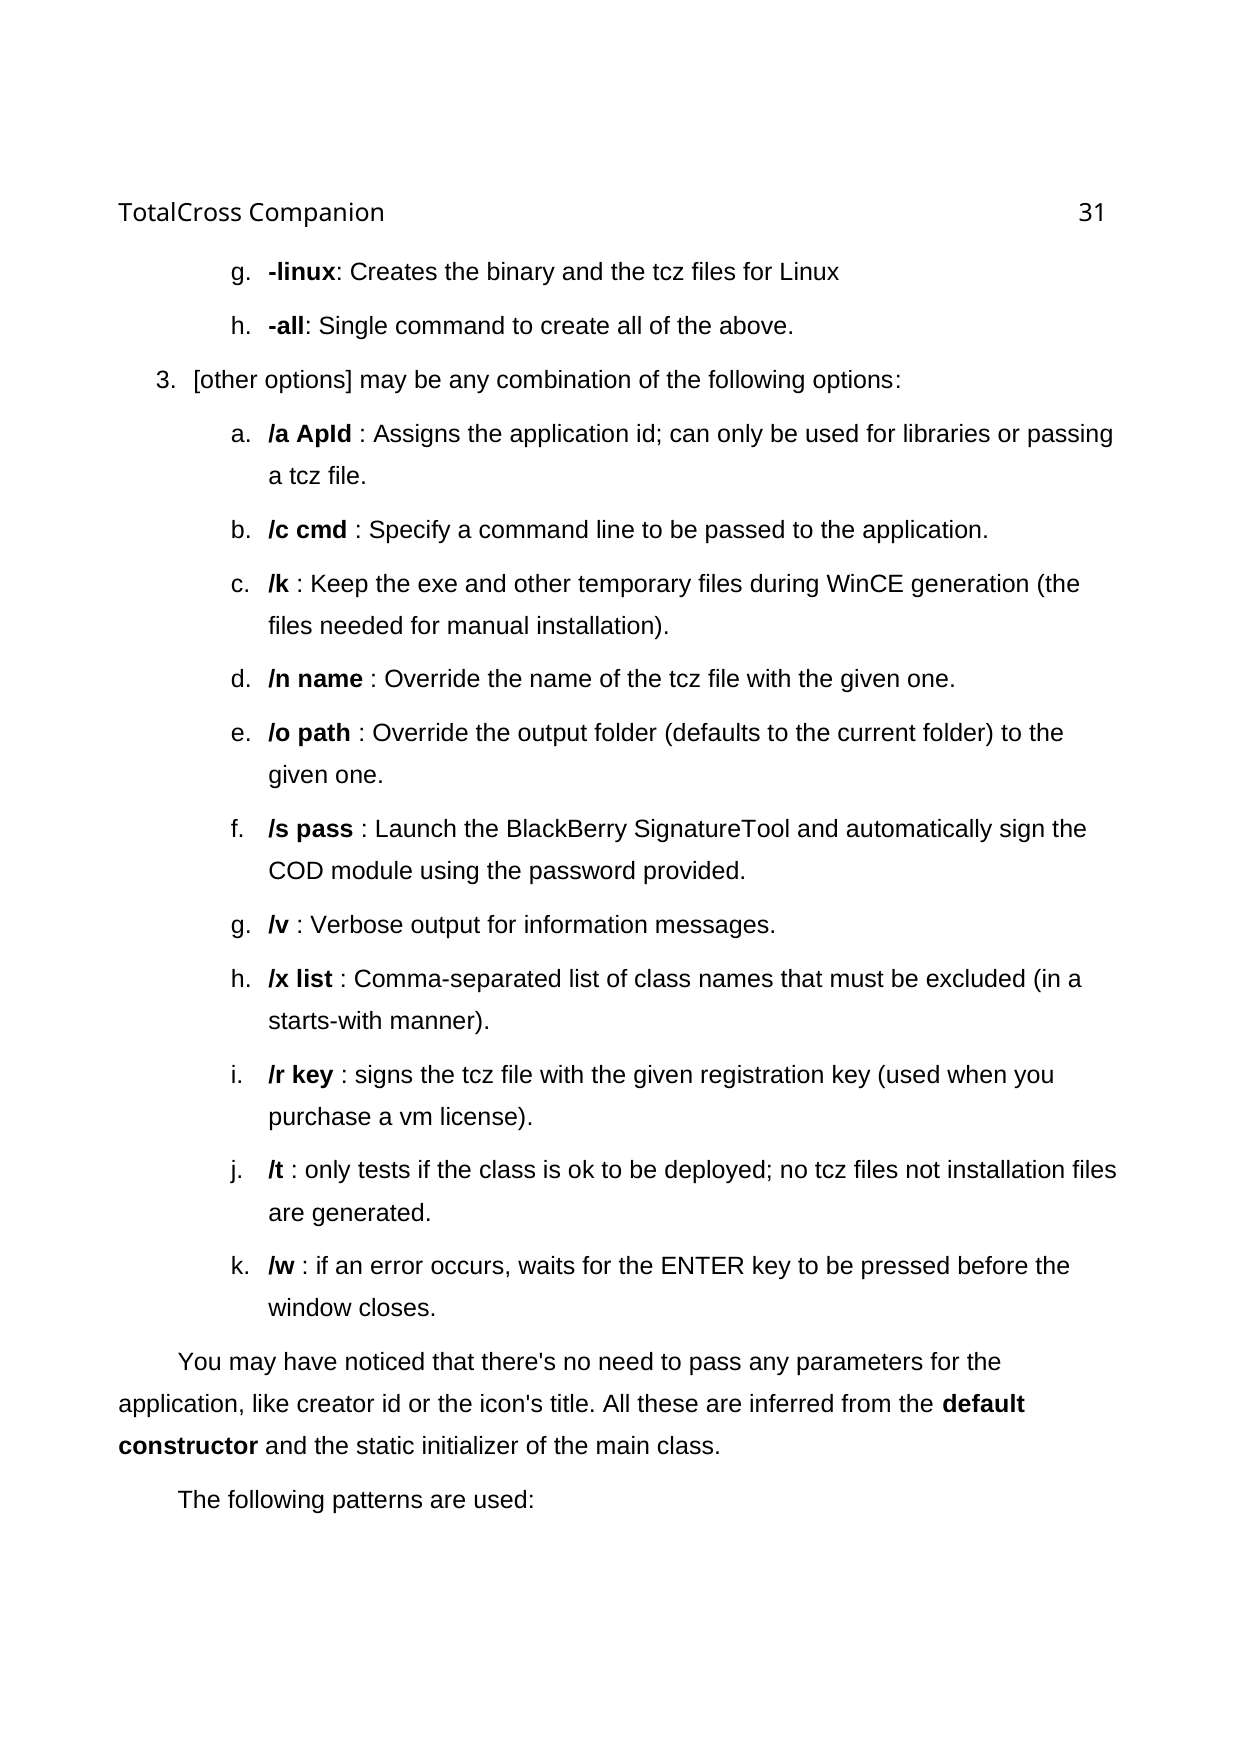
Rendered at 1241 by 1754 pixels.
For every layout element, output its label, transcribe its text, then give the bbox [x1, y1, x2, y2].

list /x list : Comma-separated list of class names that must be excluded (in a starts-with manner). [231, 965, 1122, 1035]
text The following patterns are used: [118, 1486, 1122, 1514]
list /c cmd : Specify a command line to be passed to the application. [231, 516, 1122, 544]
list /v : Verbose output for information messages. [231, 911, 1122, 939]
list /n name : Override the name of the tcz file with the given one. [231, 665, 1122, 693]
list /o path : Override the output folder (defaults to the current folder) to the given one. [231, 719, 1122, 789]
list /s pass : Launch the BlackBerry SignatureTool and automatically sign the COD module using the password provided. [231, 815, 1122, 885]
list /t : only tests if the class is ok to be deployed; no tcz files not installation files are generated. [231, 1156, 1122, 1226]
list [other options] may be any combination of the following options: [156, 366, 1122, 394]
text You may have noticed that there's no need to pass any parameters for the application, like creator id or the icon's title. All these are inferred from the default constructor and the static initializer of the main class. [118, 1348, 1122, 1460]
list -all: Single command to create all of the above. [231, 312, 1122, 340]
list /k : Keep the exe and other temporary files during WinCE generation (the files needed for manual installation). [231, 569, 1122, 639]
list /a ApId : Assigns the application id; can only be used for libraries or passing a tcz file. [231, 420, 1122, 490]
list -linux: Creates the binary and the tcz files for Linux [231, 258, 1122, 286]
list /w : if an error occurs, waits for the ENTER key to be pressed before the window closes. [231, 1252, 1122, 1322]
list /r key : signs the tcz file with the given registration key (used when you purchase a vm license). [231, 1061, 1122, 1131]
